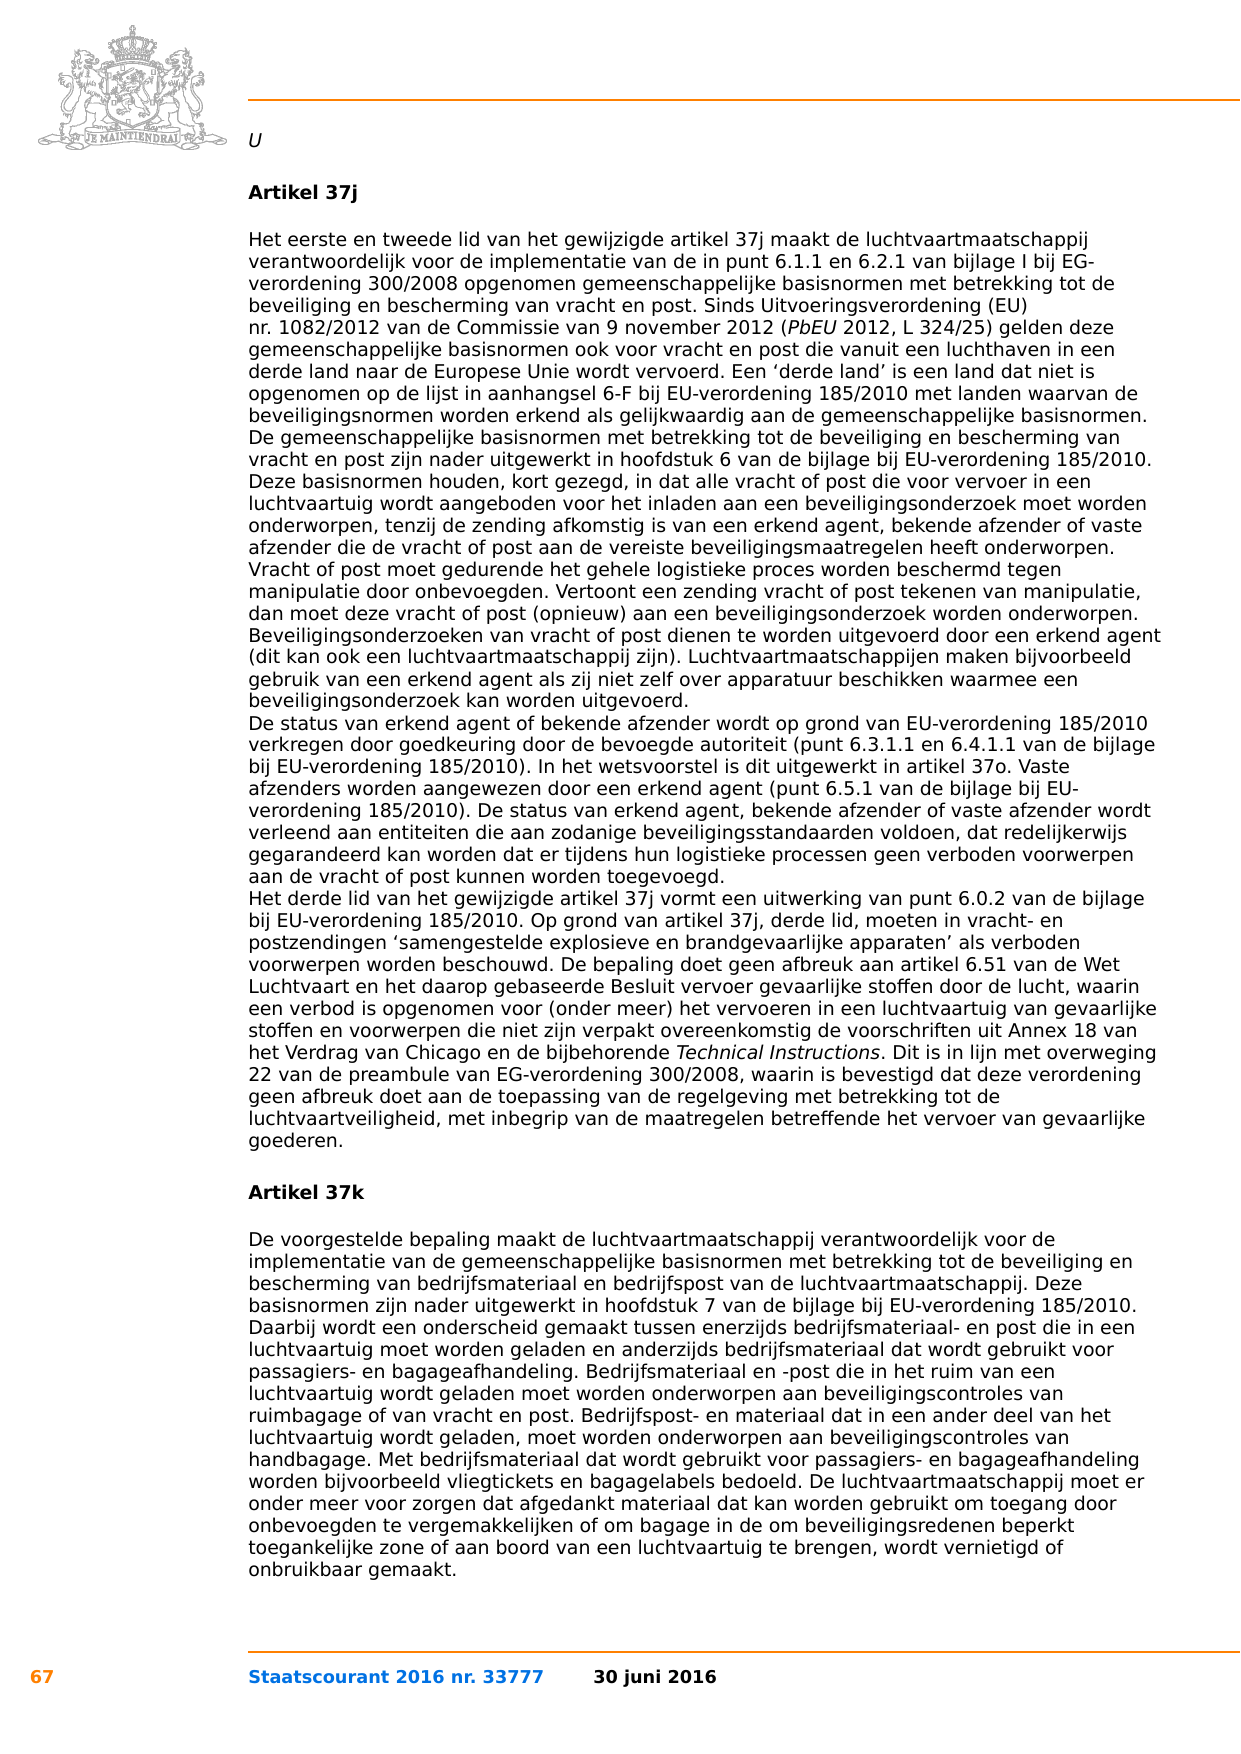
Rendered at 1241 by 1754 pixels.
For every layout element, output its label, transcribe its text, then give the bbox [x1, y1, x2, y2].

text De status van erkend agent of bekende afzender wordt op grond van EU-verordening 185/2010 verkregen door goedkeuring door de bevoegde autoriteit (punt 6.3.1.1 en 6.4.1.1 van de bijlage bij EU-verordening 185/2010). In het wetsvoorstel is dit uitgewerkt in artikel 37o. Vaste afzenders worden aangewezen door een erkend agent (punt 6.5.1 van de bijlage bij EU-verordening 185/2010). De status van erkend agent, bekende afzender of vaste afzender wordt verleend aan entiteiten die aan zodanige beveiligingsstandaarden voldoen, dat redelijkerwijs gegarandeerd kan worden dat er tijdens hun logistieke processen geen verboden voorwerpen aan de vracht of post kunnen worden toegevoegd. [248, 712, 1163, 888]
subtitle Artikel 37j [248, 182, 1163, 204]
subtitle Artikel 37k [248, 1182, 1163, 1204]
text Het eerste en tweede lid van het gewijzigde artikel 37j maakt de luchtvaartmaatschappij verantwoordelijk voor de implementatie van de in punt 6.1.1 en 6.2.1 van bijlage I bij EG-verordening 300/2008 opgenomen gemeenschappelijke basisnormen met betrekking tot de beveiliging en bescherming van vracht en post. Sinds Uitvoeringsverordening (EU) nr. 1082/2012 van de Commissie van 9 november 2012 (PbEU 2012, L 324/25) gelden deze gemeenschappelijke basisnormen ook voor vracht en post die vanuit een luchthaven in een derde land naar de Europese Unie wordt vervoerd. Een ‘derde land’ is een land dat niet is opgenomen op de lijst in aanhangsel 6-F bij EU-verordening 185/2010 met landen waarvan de beveiligingsnormen worden erkend als gelijkwaardig aan de gemeenschappelijke basisnormen. [248, 229, 1163, 427]
text De voorgestelde bepaling maakt de luchtvaartmaatschappij verantwoordelijk voor de implementatie van de gemeenschappelijke basisnormen met betrekking tot de beveiliging en bescherming van bedrijfsmateriaal en bedrijfspost van de luchtvaartmaatschappij. Deze basisnormen zijn nader uitgewerkt in hoofdstuk 7 van de bijlage bij EU-verordening 185/2010. Daarbij wordt een onderscheid gemaakt tussen enerzijds bedrijfsmateriaal- en post die in een luchtvaartuig moet worden geladen en anderzijds bedrijfsmateriaal dat wordt gebruikt voor passagiers- en bagageafhandeling. Bedrijfsmateriaal en -post die in het ruim van een luchtvaartuig wordt geladen moet worden onderworpen aan beveiligingscontroles van ruimbagage of van vracht en post. Bedrijfspost- en materiaal dat in een ander deel van het luchtvaartuig wordt geladen, moet worden onderworpen aan beveiligingscontroles van handbagage. Met bedrijfsmateriaal dat wordt gebruikt voor passagiers- en bagageafhandeling worden bijvoorbeeld vliegtickets en bagagelabels bedoeld. De luchtvaartmaatschappij moet er onder meer voor zorgen dat afgedankt materiaal dat kan worden gebruikt om toegang door onbevoegden te vergemakkelijken of om bagage in de om beveiligingsredenen beperkt toegankelijke zone of aan boord van een luchtvaartuig te brengen, wordt vernietigd of onbruikbaar gemaakt. [248, 1229, 1163, 1581]
picture [38, 25, 227, 150]
subtitle U [248, 130, 1163, 152]
text De gemeenschappelijke basisnormen met betrekking tot de beveiliging en bescherming van vracht en post zijn nader uitgewerkt in hoofdstuk 6 van de bijlage bij EU-verordening 185/2010. Deze basisnormen houden, kort gezegd, in dat alle vracht of post die voor vervoer in een luchtvaartuig wordt aangeboden voor het inladen aan een beveiligingsonderzoek moet worden onderworpen, tenzij de zending afkomstig is van een erkend agent, bekende afzender of vaste afzender die de vracht of post aan de vereiste beveiligingsmaatregelen heeft onderworpen. Vracht of post moet gedurende het gehele logistieke proces worden beschermd tegen manipulatie door onbevoegden. Vertoont een zending vracht of post tekenen van manipulatie, dan moet deze vracht of post (opnieuw) aan een beveiligingsonderzoek worden onderworpen. Beveiligingsonderzoeken van vracht of post dienen te worden uitgevoerd door een erkend agent (dit kan ook een luchtvaartmaatschappij zijn). Luchtvaartmaatschappijen maken bijvoorbeeld gebruik van een erkend agent als zij niet zelf over apparatuur beschikken waarmee een beveiligingsonderzoek kan worden uitgevoerd. [248, 427, 1163, 712]
text Het derde lid van het gewijzigde artikel 37j vormt een uitwerking van punt 6.0.2 van de bijlage bij EU-verordening 185/2010. Op grond van artikel 37j, derde lid, moeten in vracht- en postzendingen ‘samengestelde explosieve en brandgevaarlijke apparaten’ als verboden voorwerpen worden beschouwd. De bepaling doet geen afbreuk aan artikel 6.51 van de Wet Luchtvaart en het daarop gebaseerde Besluit vervoer gevaarlijke stoffen door de lucht, waarin een verbod is opgenomen voor (onder meer) het vervoeren in een luchtvaartuig van gevaarlijke stoffen en voorwerpen die niet zijn verpakt overeenkomstig de voorschriften uit Annex 18 van het Verdrag van Chicago en de bijbehorende Technical Instructions. Dit is in lijn met overweging 22 van de preambule van EG-verordening 300/2008, waarin is bevestigd dat deze verordening geen afbreuk doet aan de toepassing van de regelgeving met betrekking tot de luchtvaartveiligheid, met inbegrip van de maatregelen betreffende het vervoer van gevaarlijke goederen. [248, 888, 1163, 1152]
